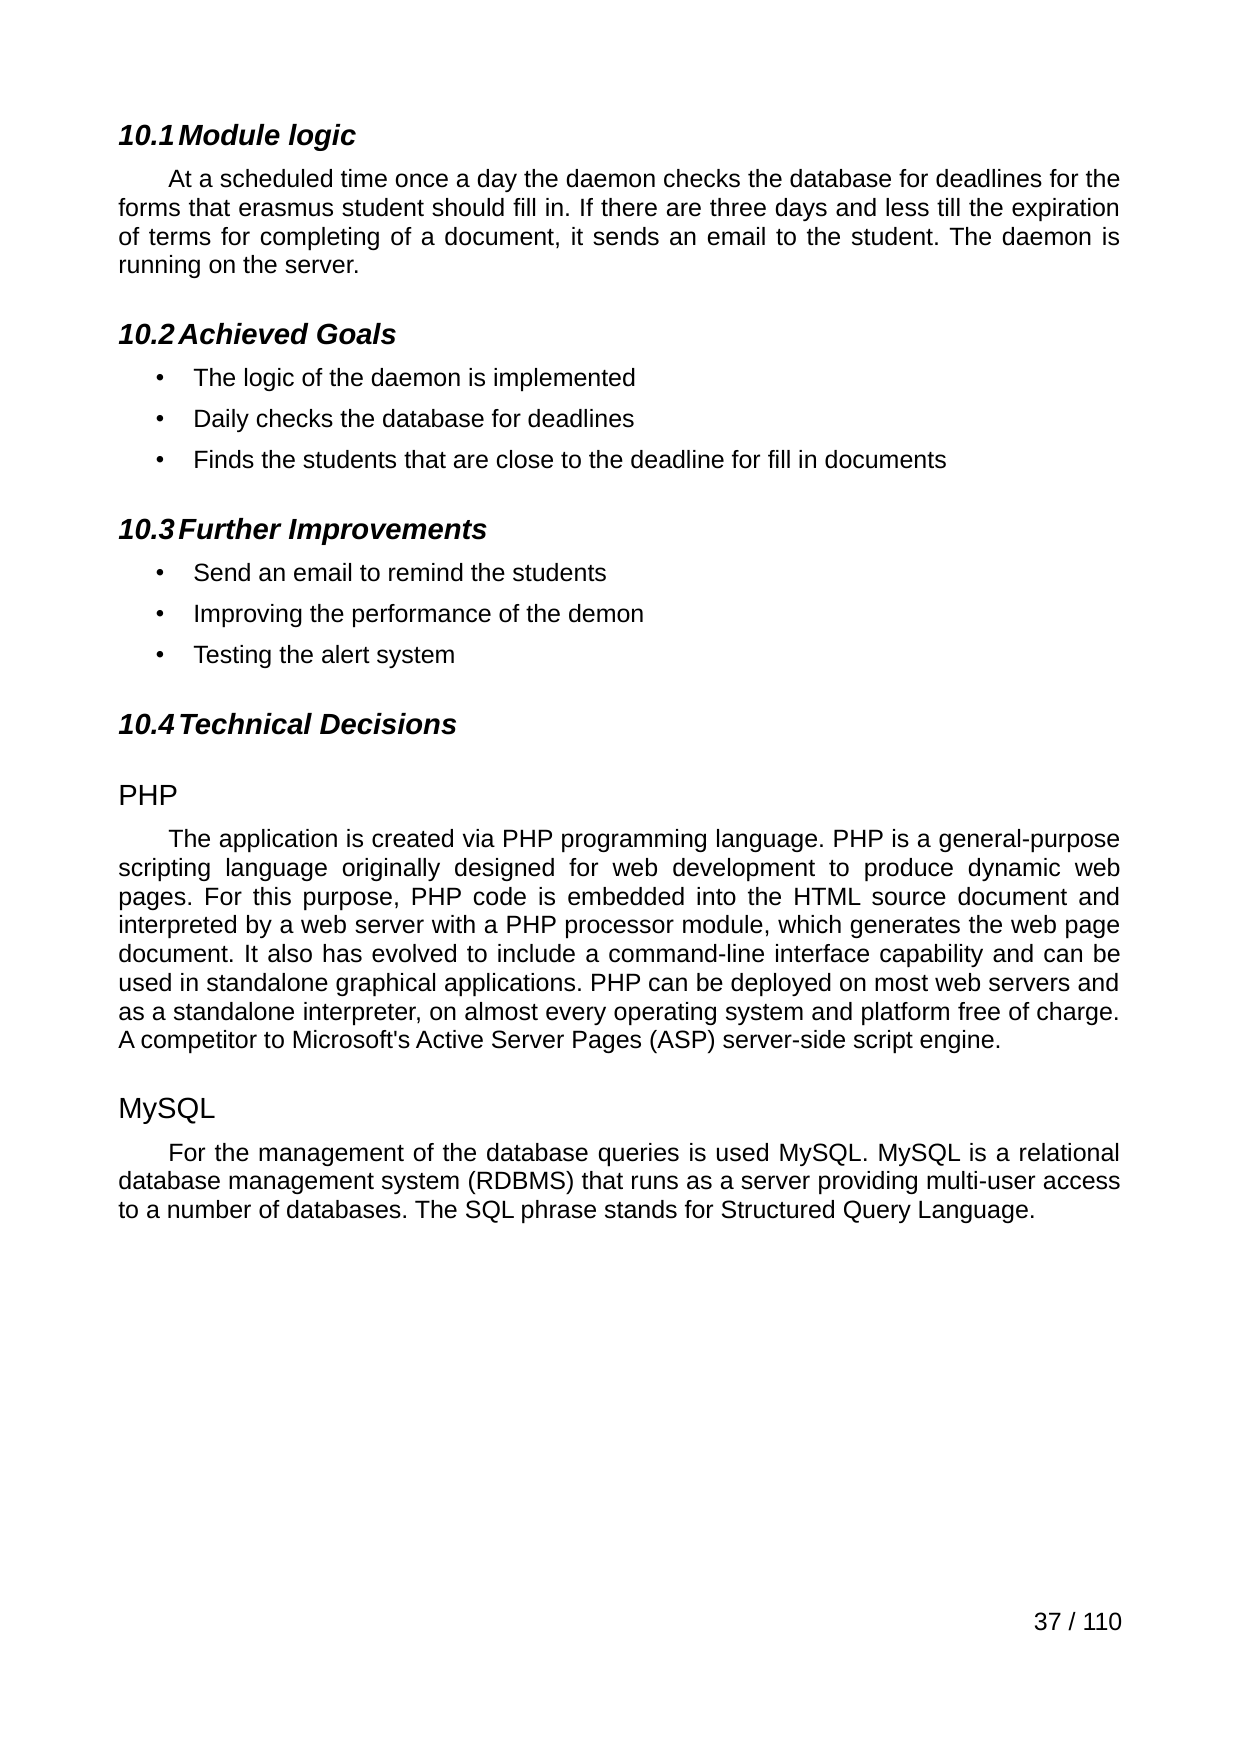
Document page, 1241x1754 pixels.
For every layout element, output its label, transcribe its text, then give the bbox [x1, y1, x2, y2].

subtitle Module logic [118, 118, 1122, 152]
list Improving the performance of the demon [156, 599, 1122, 628]
list Send an email to remind the students [156, 558, 1122, 587]
list The logic of the daemon is implemented [156, 363, 1122, 392]
subtitle Technical Decisions [118, 707, 1122, 740]
subtitle MySQL [118, 1091, 1122, 1125]
list Testing the alert system [156, 641, 1122, 669]
list Finds the students that are close to the deadline for fill in documents [156, 445, 1122, 474]
text For the management of the database queries is used MySQL. MySQL is a relational database management system (RDBMS) that runs as a server providing multi-user access to a number of databases. The SQL phrase stands for Structured Query Language. [118, 1137, 1122, 1224]
subtitle Further Improvements [118, 512, 1122, 545]
text At a scheduled time once a day the daemon checks the database for deadlines for the forms that erasmus student should fill in. If there are three days and less till the expiration of terms for completing of a document, it sends an email to the student. The daemon is running on the server. [118, 164, 1122, 279]
subtitle Achieved Goals [118, 317, 1122, 350]
list Daily checks the database for deadlines [156, 404, 1122, 433]
text The application is created via PHP programming language. PHP is a general-purpose scripting language originally designed for web development to produce dynamic web pages. For this purpose, PHP code is embedded into the HTML source document and interpreted by a web server with a PHP processor module, which generates the web page document. It also has evolved to include a command-line interface capability and can be used in standalone graphical applications. PHP can be deployed on most web servers and as a standalone interpreter, on almost every operating system and platform free of charge. A competitor to Microsoft's Active Server Pages (ASP) server-side script engine. [118, 824, 1122, 1054]
subtitle PHP [118, 778, 1122, 811]
